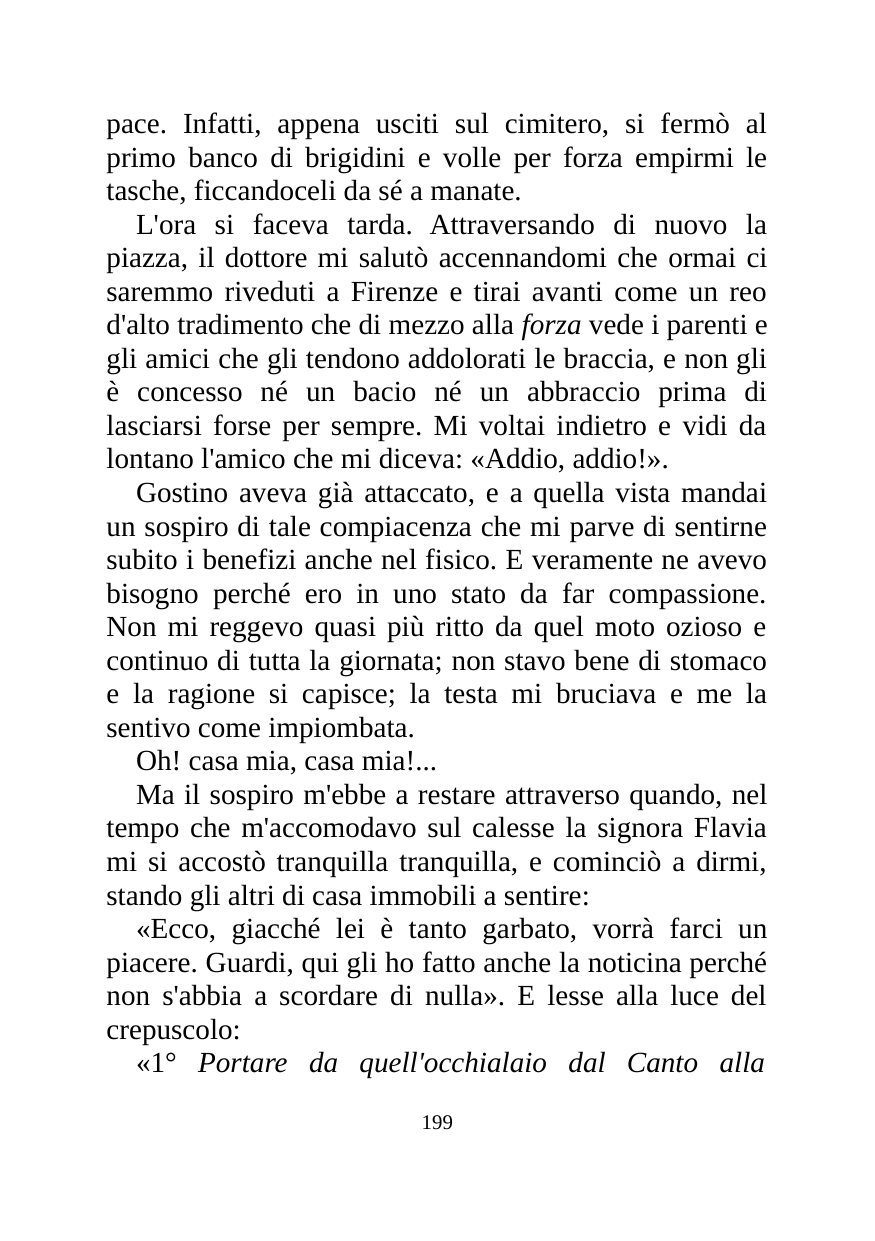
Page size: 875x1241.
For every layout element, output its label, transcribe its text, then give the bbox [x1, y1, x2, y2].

text L'ora si faceva tarda. Attraversando di nuovo la piazza, il dottore mi salutò accennandomi che ormai ci saremmo riveduti a Firenze e tirai avanti come un reo d'alto tradimento che di mezzo alla forza vede i parenti e gli amici che gli tendono addolorati le braccia, e non gli è concesso né un bacio né un abbraccio prima di lasciarsi forse per sempre. Mi voltai indietro e vidi da lontano l'amico che mi diceva: «Addio, addio!». [106, 207, 768, 475]
text Gostino aveva già attaccato, e a quella vista mandai un sospiro di tale compiacenza che mi parve di sentirne subito i benefizi anche nel fisico. E veramente ne avevo bisogno perché ero in uno stato da far compassione. Non mi reggevo quasi più ritto da quel moto ozioso e continuo di tutta la giornata; non stavo bene di stomaco e la ragione si capisce; la testa mi bruciava e me la sentivo come impiombata. [106, 475, 768, 743]
text pace. Infatti, appena usciti sul cimitero, si fermò al primo banco di brigidini e volle per forza empirmi le tasche, ficcandoceli da sé a manate. [106, 106, 768, 207]
text «Ecco, giacché lei è tanto garbato, vorrà farci un piacere. Guardi, qui gli ho fatto anche la noticina perché non s'abbia a scordare di nulla». E lesse alla luce del crepuscolo: [106, 911, 768, 1045]
text Ma il sospiro m'ebbe a restare attraverso quando, nel tempo che m'accomodavo sul calesse la signora Flavia mi si accostò tranquilla tranquilla, e cominciò a dirmi, stando gli altri di casa immobili a sentire: [106, 777, 768, 911]
text Oh! casa mia, casa mia!... [106, 743, 768, 777]
text «1° Portare da quell'occhialaio dal Canto alla [106, 1045, 768, 1079]
